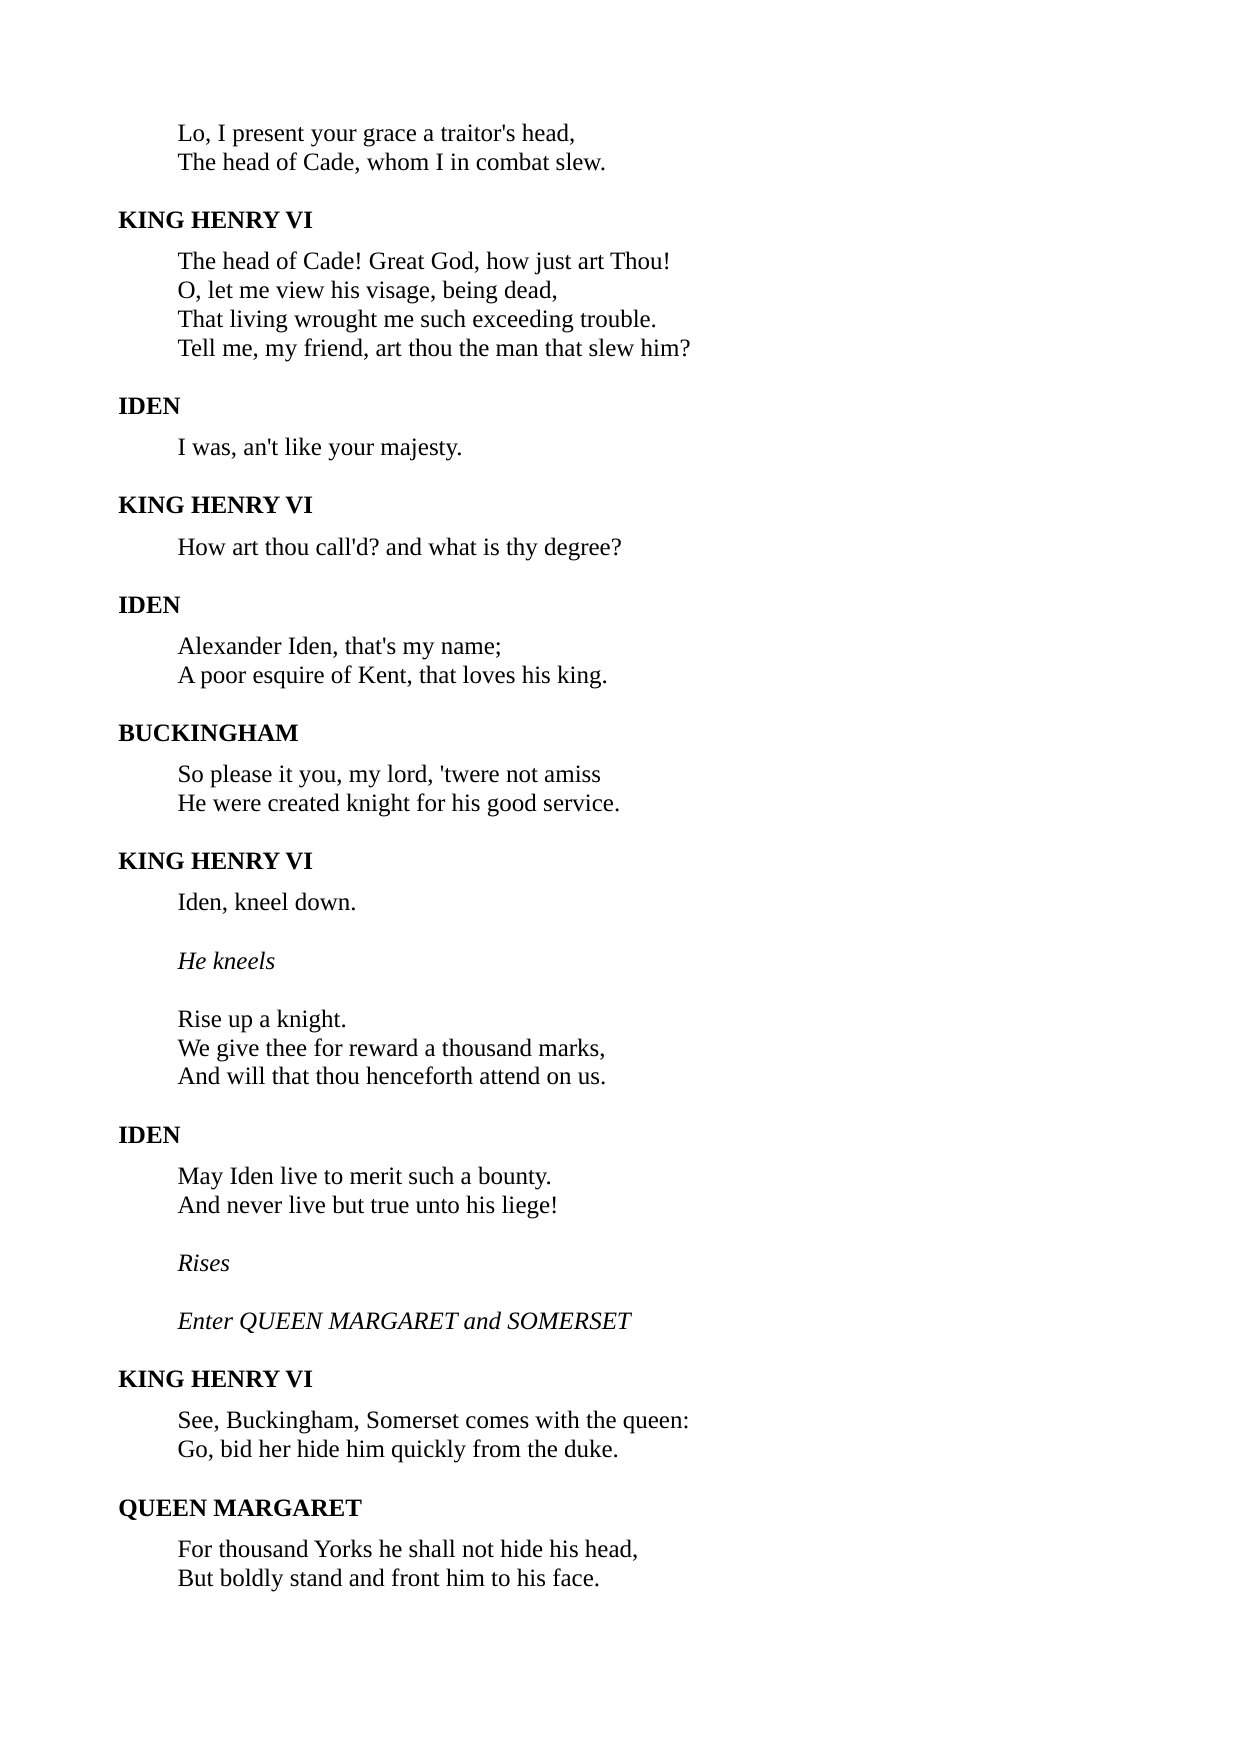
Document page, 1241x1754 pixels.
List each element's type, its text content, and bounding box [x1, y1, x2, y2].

text Iden, kneel down. [177, 887, 1063, 916]
text See, Buckingham, Somerset comes with the queen: Go, bid her hide him quickly from the duke. [177, 1406, 1063, 1463]
text IDEN [118, 590, 1122, 618]
text Rise up a knight. We give thee for reward a thousand marks, And will that thou henceforth attend on us. [177, 1004, 1063, 1090]
text May Iden live to merit such a bounty. And never live but true unto his liege! [177, 1161, 1063, 1218]
text KING HENRY VI [118, 490, 1122, 519]
text He kneels [177, 946, 1063, 974]
text I was, an't like your majesty. [177, 432, 1063, 461]
text QUEEN MARGARET [118, 1493, 1122, 1521]
text So please it you, my lord, 'twere not amiss He were created knight for his good service. [177, 759, 1063, 817]
text IDEN [118, 391, 1122, 419]
text Enter QUEEN MARGARET and SOMERSET [177, 1306, 1063, 1335]
text Rises [177, 1248, 1063, 1277]
text How art thou call'd? and what is thy degree? [177, 532, 1063, 560]
text The head of Cade! Great God, how just art Thou! O, let me view his visage, being dead, That living wrought me such exceeding trouble. Tell me, my friend, art thou the man that slew him? [177, 246, 1063, 361]
text KING HENRY VI [118, 205, 1122, 234]
text Alexander Iden, that's my name; A poor esquire of Kent, that loves his king. [177, 631, 1063, 688]
text For thousand Yorks he shall not hide his head, But boldly stand and front him to his face. [177, 1534, 1063, 1591]
text KING HENRY VI [118, 846, 1122, 875]
text BUCKINGHAM [118, 718, 1122, 747]
text KING HENRY VI [118, 1364, 1122, 1393]
text Lo, I present your grace a traitor's head, The head of Cade, whom I in combat slew. [177, 118, 1063, 176]
text IDEN [118, 1120, 1122, 1148]
